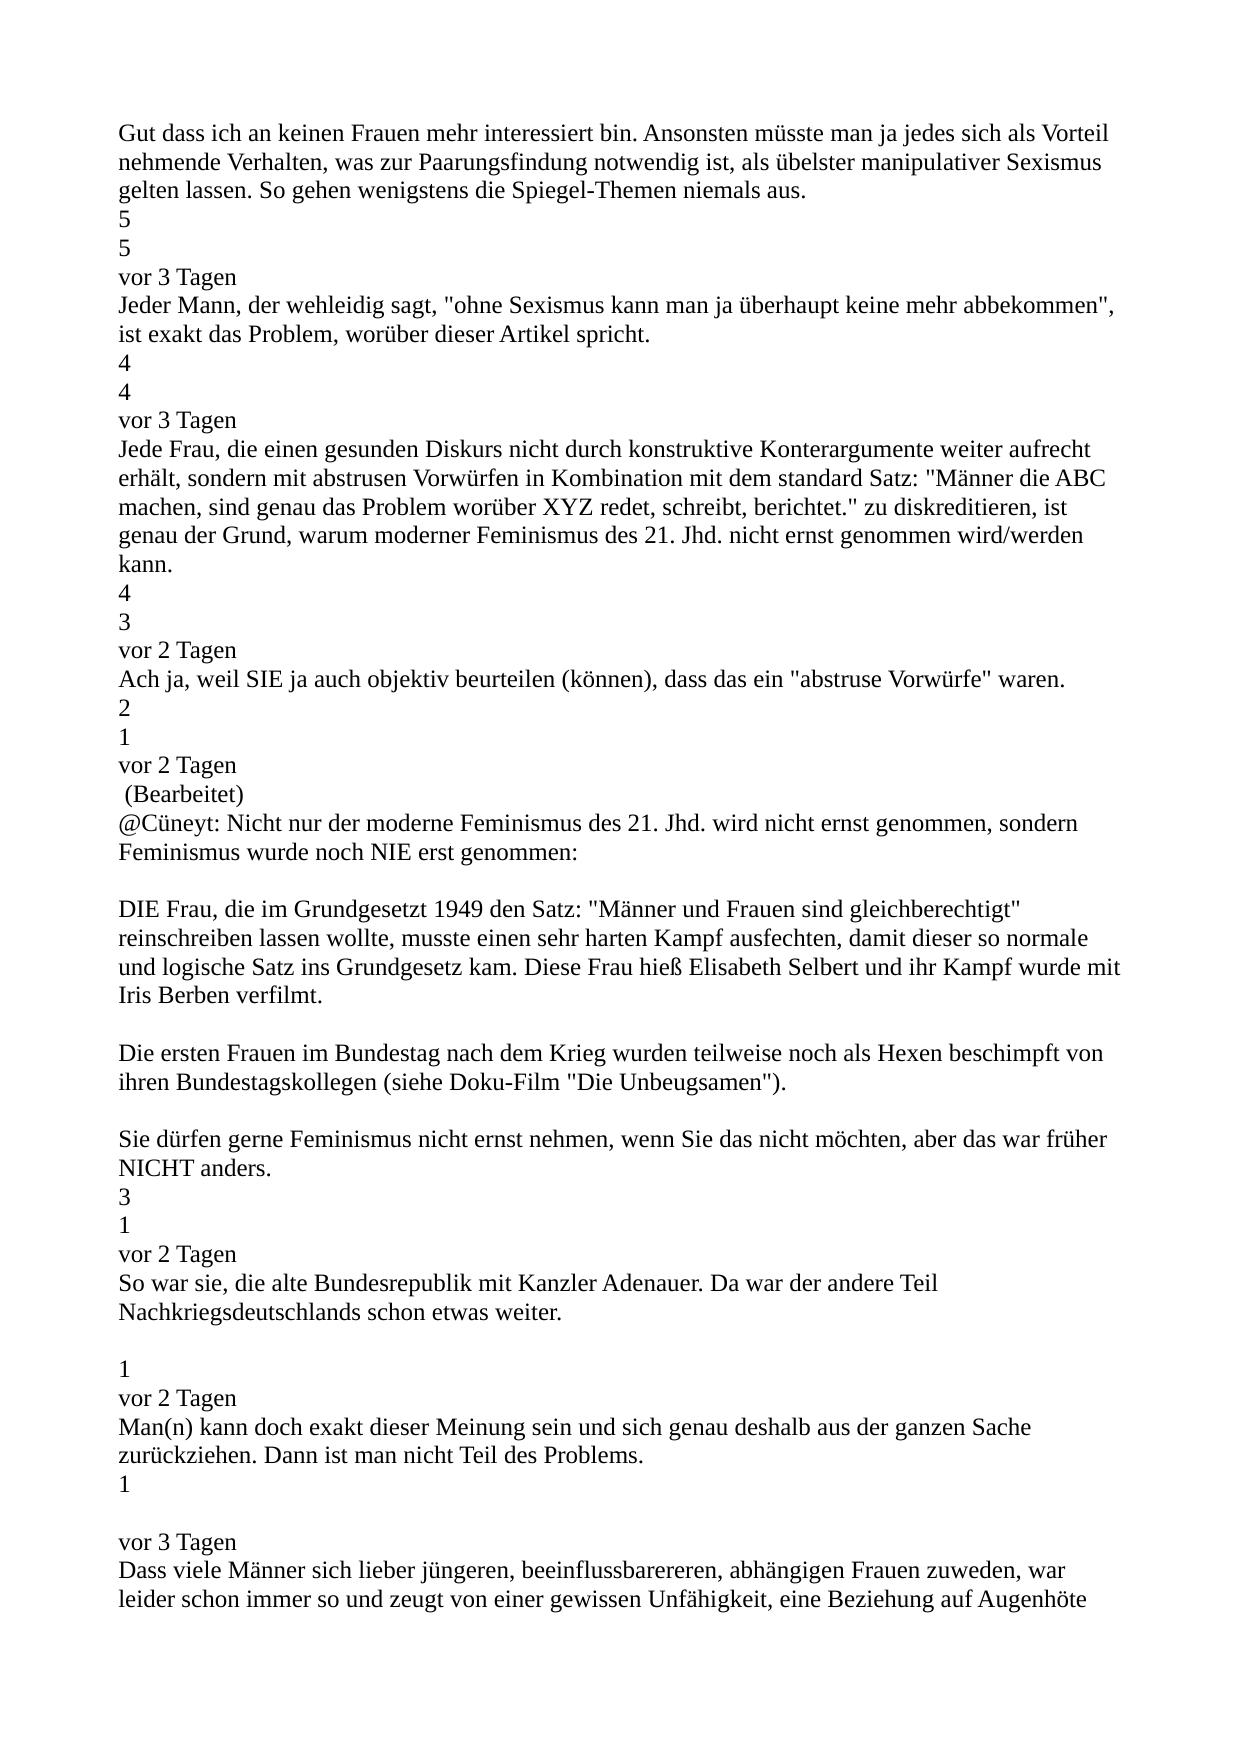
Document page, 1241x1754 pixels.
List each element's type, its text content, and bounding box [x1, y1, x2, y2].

text Dass viele Männer sich lieber jüngeren, beeinflussbarereren, abhängigen Frauen zuweden, war leider schon immer so und zeugt von einer gewissen Unfähigkeit, eine Beziehung auf Augenhöte [118, 1556, 1122, 1613]
text (Bearbeitet) [118, 779, 1122, 808]
text DIE Frau, die im Grundgesetzt 1949 den Satz: "Männer und Frauen sind gleichberechtigt" reinschreiben lassen wollte, musste einen sehr harten Kampf ausfechten, damit dieser so normale und logische Satz ins Grundgesetz kam. Diese Frau hieß Elisabeth Selbert und ihr Kampf wurde mit Iris Berben verfilmt. [118, 894, 1122, 1009]
text Jeder Mann, der wehleidig sagt, "ohne Sexismus kann man ja überhaupt keine mehr abbekommen", ist exakt das Problem, worüber dieser Artikel spricht. [118, 291, 1122, 348]
text 1 [118, 1354, 1122, 1383]
text 5 [118, 204, 1122, 233]
text 1 [118, 1211, 1122, 1239]
text Jede Frau, die einen gesunden Diskurs nicht durch konstruktive Konterargumente weiter aufrecht erhält, sondern mit abstrusen Vorwürfen in Kombination mit dem standard Satz: "Männer die ABC machen, sind genau das Problem worüber XYZ redet, schreibt, berichtet." zu diskreditieren, ist genau der Grund, warum moderner Feminismus des 21. Jhd. nicht ernst genommen wird/werden kann. [118, 434, 1122, 578]
text vor 2 Tagen [118, 1239, 1122, 1268]
text Sie dürfen gerne Feminismus nicht ernst nehmen, wenn Sie das nicht möchten, aber das war früher NICHT anders. [118, 1124, 1122, 1182]
text 4 [118, 348, 1122, 377]
text 2 [118, 693, 1122, 722]
text 5 [118, 233, 1122, 262]
text vor 3 Tagen [118, 406, 1122, 434]
text 4 [118, 377, 1122, 406]
text vor 2 Tagen [118, 1383, 1122, 1412]
text 3 [118, 1182, 1122, 1211]
text vor 3 Tagen [118, 262, 1122, 291]
text vor 2 Tagen [118, 636, 1122, 664]
text Ach ja, weil SIE ja auch objektiv beurteilen (können), dass das ein "abstruse Vorwürfe" waren. [118, 664, 1122, 693]
text 3 [118, 607, 1122, 636]
text @Cüneyt: Nicht nur der moderne Feminismus des 21. Jhd. wird nicht ernst genommen, sondern Feminismus wurde noch NIE erst genommen: [118, 808, 1122, 866]
text 1 [118, 1469, 1122, 1498]
text So war sie, die alte Bundesrepublik mit Kanzler Adenauer. Da war der andere Teil Nachkriegsdeutschlands schon etwas weiter. [118, 1268, 1122, 1326]
text vor 2 Tagen [118, 751, 1122, 779]
text 1 [118, 722, 1122, 751]
text vor 3 Tagen [118, 1527, 1122, 1556]
text Die ersten Frauen im Bundestag nach dem Krieg wurden teilweise noch als Hexen beschimpft von ihren Bundestagskollegen (siehe Doku-Film "Die Unbeugsamen"). [118, 1038, 1122, 1096]
text Man(n) kann doch exakt dieser Meinung sein und sich genau deshalb aus der ganzen Sache zurückziehen. Dann ist man nicht Teil des Problems. [118, 1412, 1122, 1469]
text 4 [118, 578, 1122, 607]
text Gut dass ich an keinen Frauen mehr interessiert bin. Ansonsten müsste man ja jedes sich als Vorteil nehmende Verhalten, was zur Paarungsfindung notwendig ist, als übelster manipulativer Sexismus gelten lassen. So gehen wenigstens die Spiegel-Themen niemals aus. [118, 118, 1122, 204]
